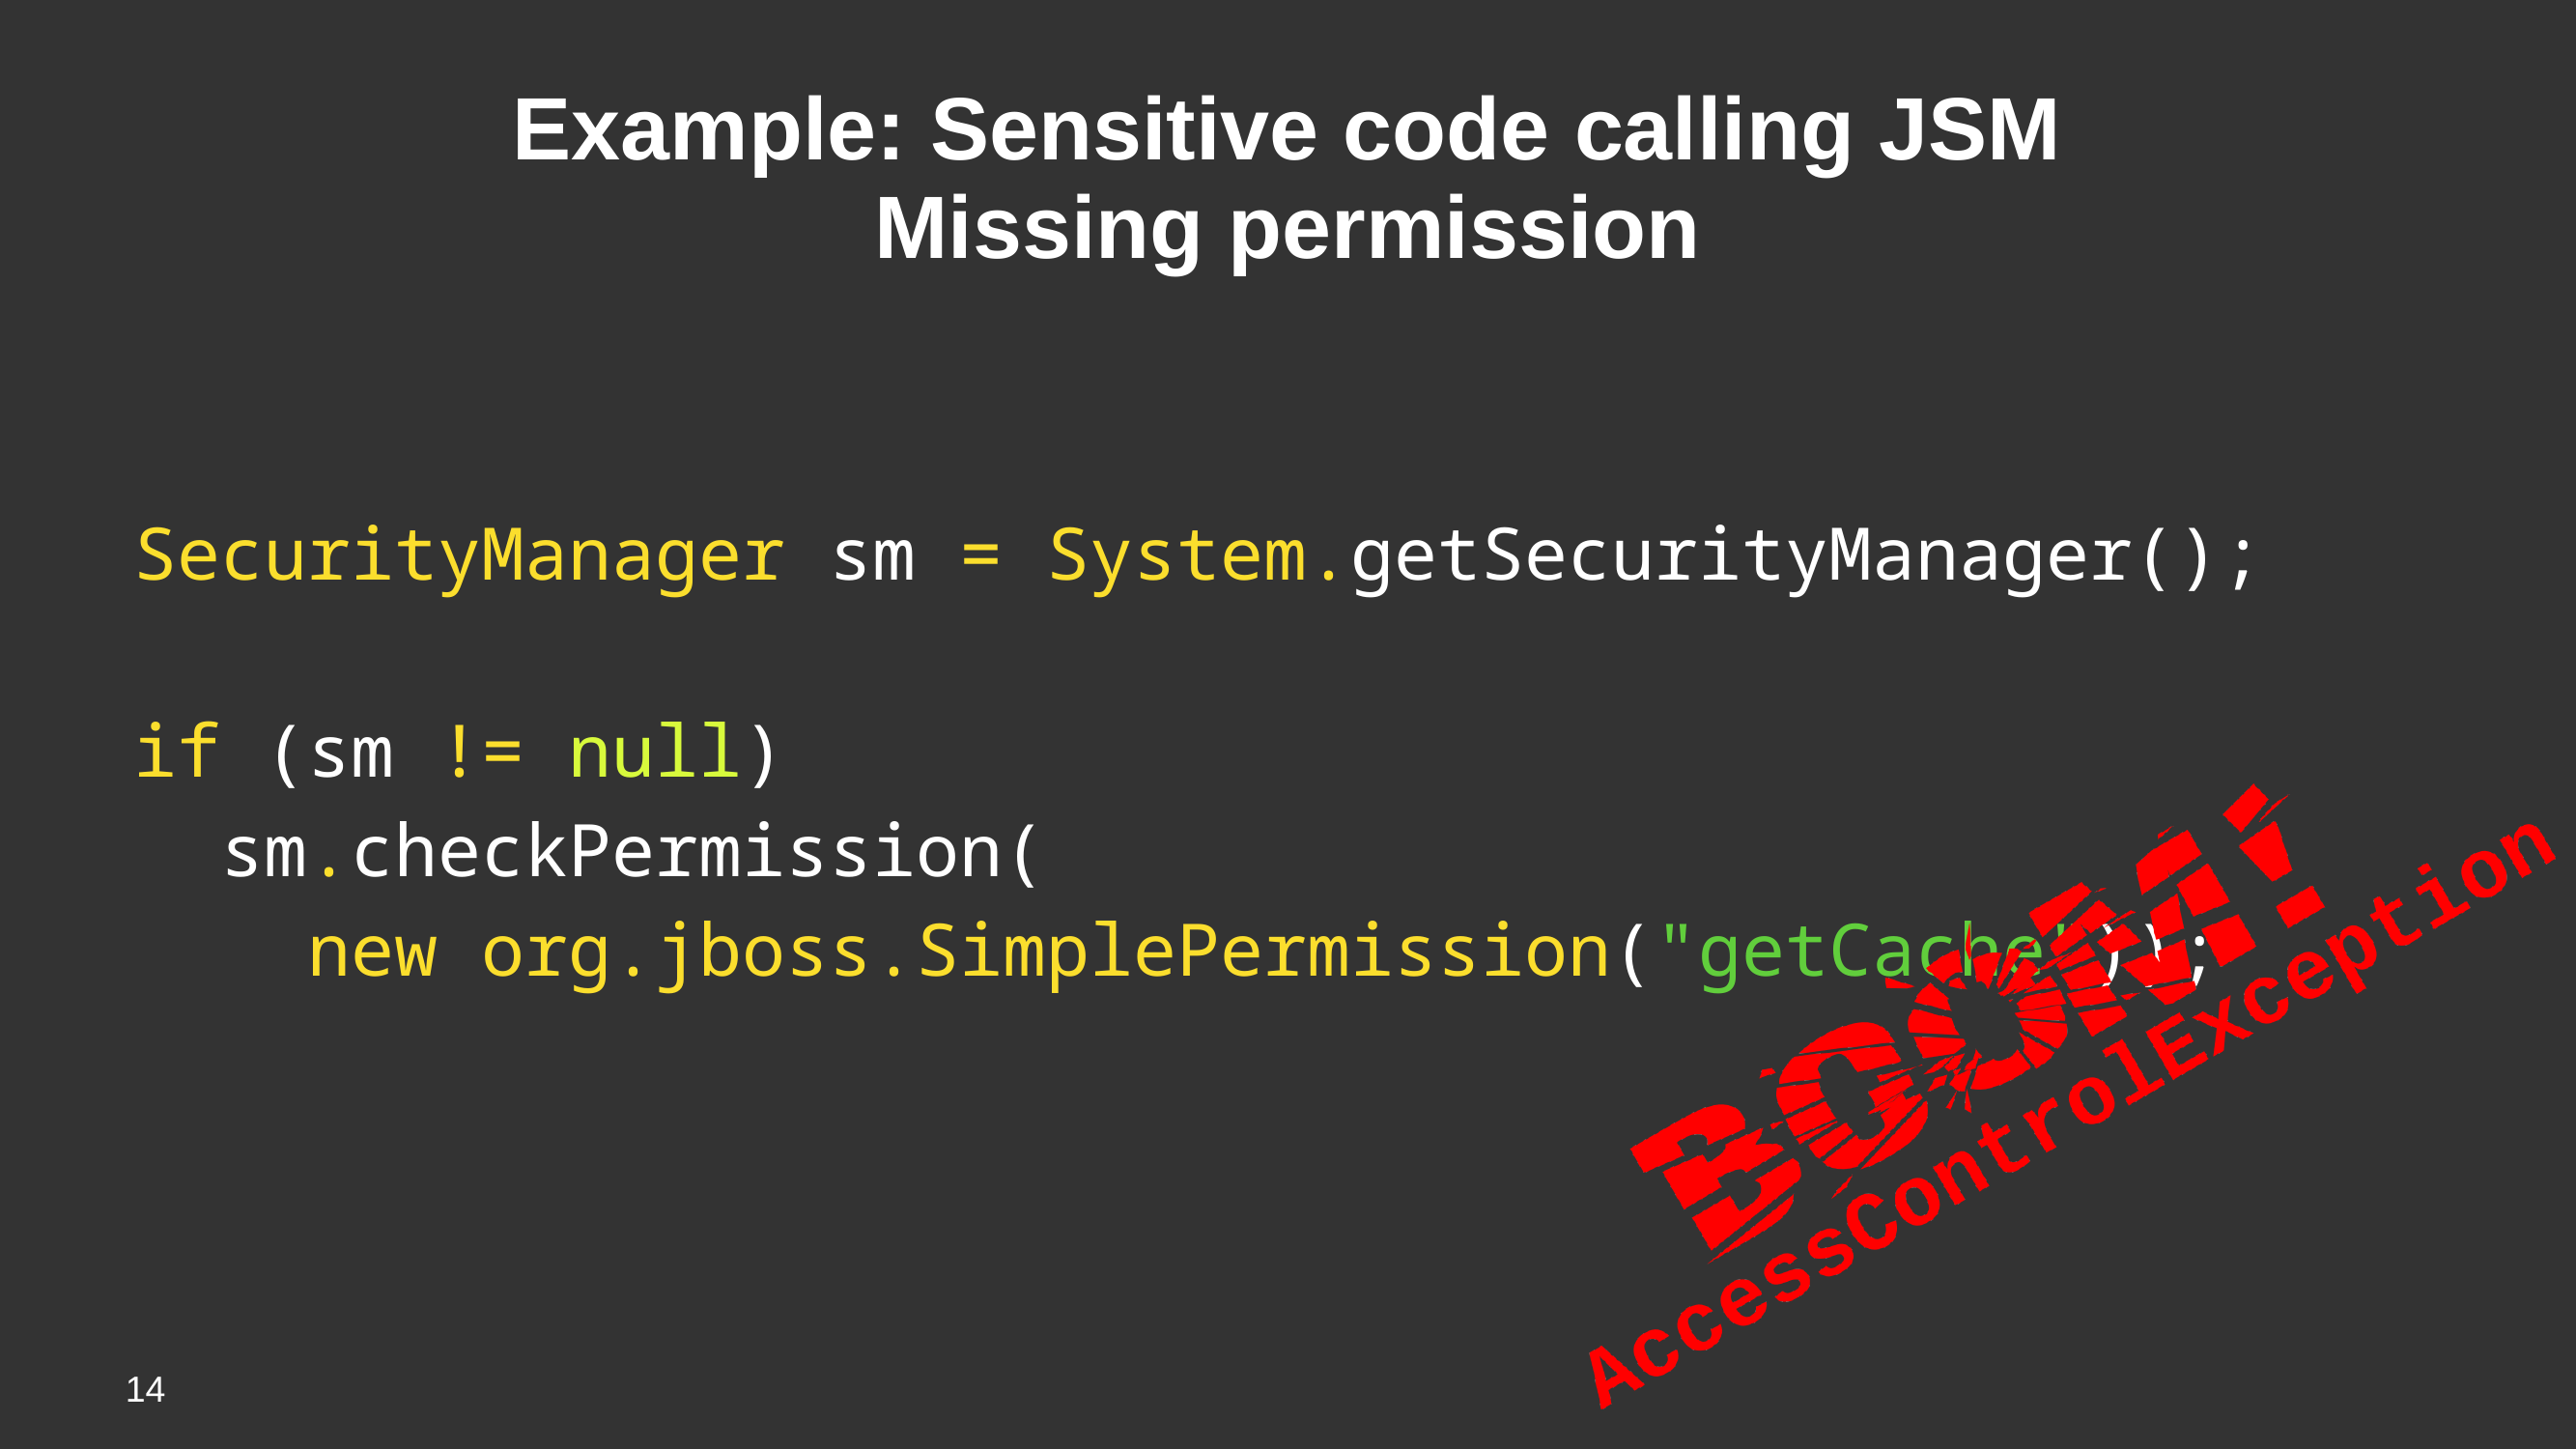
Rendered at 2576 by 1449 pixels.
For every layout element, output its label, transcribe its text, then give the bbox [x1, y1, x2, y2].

title Example: Sensitive code calling JSM Missing permission [128, 57, 2448, 300]
text_box SecurityManager sm = System.getSecurityManager(); if (sm != null) sm.checkPermission( new org.jboss.SimplePermission("getCache")); [120, 330, 2356, 1268]
picture [1573, 783, 2556, 1409]
